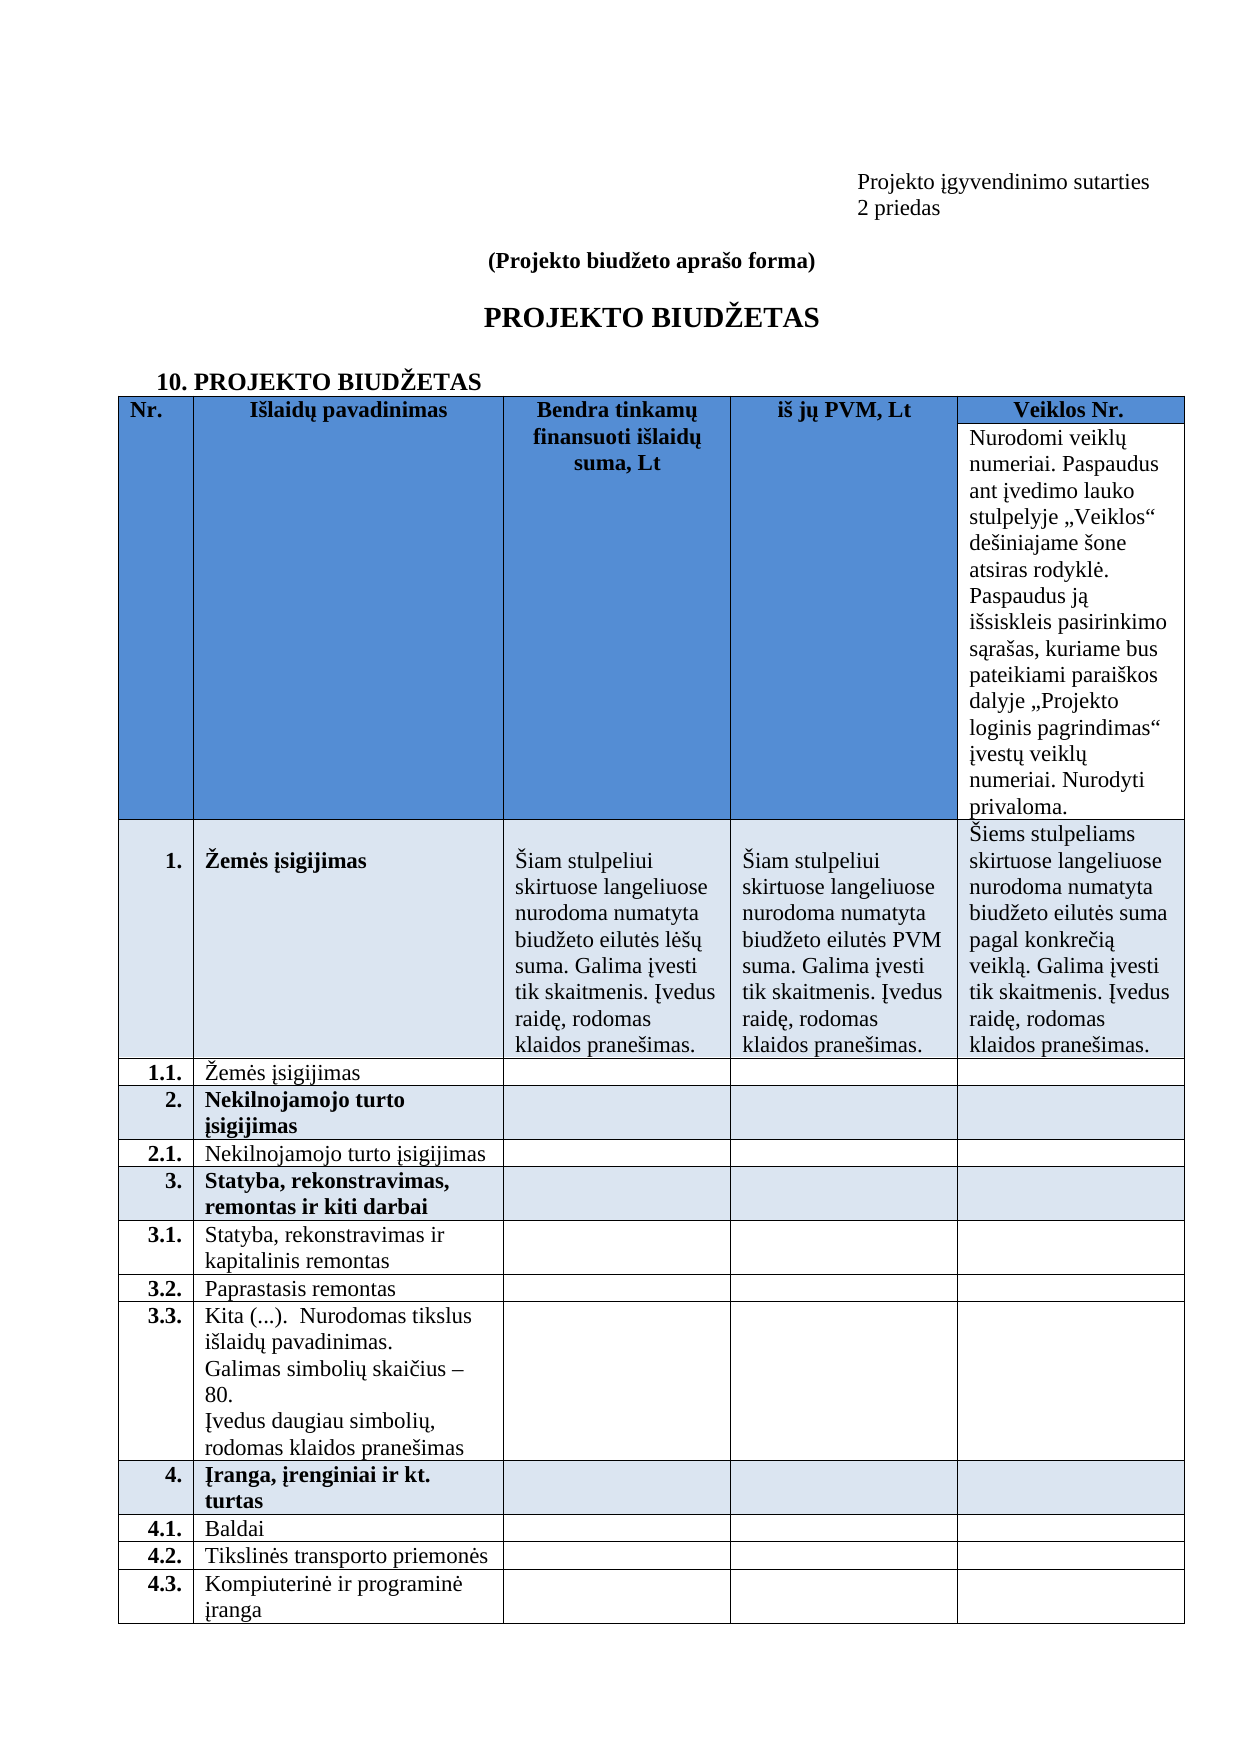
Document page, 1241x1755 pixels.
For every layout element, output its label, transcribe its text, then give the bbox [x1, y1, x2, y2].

table_cell Šiam stulpeliui skirtuose langeliuose nurodoma numatyta biudžeto eilutės PVM suma. Galima įvesti tik skaitmenis. Įvedus raidę, rodomas klaidos pranešimas. [731, 820, 957, 1057]
table_cell Paprastasis remontas [194, 1275, 503, 1301]
table_cell 4. [119, 1461, 193, 1514]
table_cell Įranga, įrenginiai ir kt. turtas [194, 1461, 503, 1514]
table_cell Šiam stulpeliui skirtuose langeliuose nurodoma numatyta biudžeto eilutės lėšų suma. Galima įvesti tik skaitmenis. Įvedus raidę, rodomas klaidos pranešimas. [504, 820, 730, 1057]
table_cell [731, 1140, 957, 1166]
table_cell Žemės įsigijimas [194, 820, 503, 1057]
text 10. projekto biudžetas [156, 367, 1185, 396]
table_cell Nekilnojamojo turto įsigijimas [194, 1140, 503, 1166]
table_header Išlaidų pavadinimas [194, 397, 503, 819]
table_cell 3. [119, 1167, 193, 1220]
table_cell [731, 1302, 957, 1460]
table_cell [504, 1461, 730, 1514]
table_cell 3.2. [119, 1275, 193, 1301]
table_cell 4.1. [119, 1515, 193, 1541]
table_cell [504, 1275, 730, 1301]
table_cell 4.3. [119, 1570, 193, 1622]
table_header Nr. [119, 397, 193, 819]
table_cell [958, 1275, 1184, 1301]
table_cell Statyba, rekonstravimas ir kapitalinis remontas [194, 1221, 503, 1273]
table_cell Nekilnojamojo turto įsigijimas [194, 1086, 503, 1139]
table_cell 1. [119, 820, 193, 1057]
table_cell [504, 1167, 730, 1220]
table_cell [958, 1167, 1184, 1220]
table_cell Žemės įsigijimas [194, 1059, 503, 1085]
table_cell [504, 1086, 730, 1139]
table_cell [958, 1461, 1184, 1514]
text 2 priedas [719, 194, 1185, 221]
table_header Veiklos Nr. [958, 397, 1184, 423]
table_cell [504, 1302, 730, 1460]
table_cell [504, 1542, 730, 1569]
table_cell 2.1. [119, 1140, 193, 1166]
table_cell [958, 1515, 1184, 1541]
table_cell [504, 1140, 730, 1166]
table_cell [958, 1140, 1184, 1166]
table_cell Šiems stulpeliams skirtuose langeliuose nurodoma numatyta biudžeto eilutės suma pagal konkrečią veiklą. Galima įvesti tik skaitmenis. Įvedus raidę, rodomas klaidos pranešimas. [958, 820, 1184, 1057]
table_cell [958, 1570, 1184, 1622]
table_cell Kompiuterinė ir programinė įranga [194, 1570, 503, 1622]
table_cell [731, 1059, 957, 1085]
table_cell [731, 1275, 957, 1301]
table_cell [958, 1086, 1184, 1139]
table_cell Kita (...). Nurodomas tikslus išlaidų pavadinimas. Galimas simbolių skaičius – 80. Įvedus daugiau simbolių, rodomas klaidos pranešimas [194, 1302, 503, 1460]
table_cell Nurodomi veiklų numeriai. Paspaudus ant įvedimo lauko stulpelyje „Veiklos“ dešiniajame šone atsiras rodyklė. Paspaudus ją išsiskleis pasirinkimo sąrašas, kuriame bus pateikiami paraiškos dalyje „Projekto loginis pagrindimas“ įvestų veiklų numeriai. Nurodyti privaloma. [958, 424, 1184, 819]
table_cell Tikslinės transporto priemonės [194, 1542, 503, 1569]
table_cell [958, 1221, 1184, 1273]
table_cell [958, 1059, 1184, 1085]
table_cell [731, 1570, 957, 1622]
table_cell Statyba, rekonstravimas, remontas ir kiti darbai [194, 1167, 503, 1220]
table_cell [731, 1086, 957, 1139]
table_cell [731, 1542, 957, 1569]
table_cell [504, 1221, 730, 1273]
table_cell 2. [119, 1086, 193, 1139]
table_cell [958, 1302, 1184, 1460]
text Projekto BIUDŽETAS [119, 300, 1185, 333]
table_cell [731, 1221, 957, 1273]
table_cell [504, 1570, 730, 1622]
table_cell Baldai [194, 1515, 503, 1541]
table_header iš jų PVM, Lt [731, 397, 957, 819]
table_cell [958, 1542, 1184, 1569]
table_cell [731, 1167, 957, 1220]
table_cell 3.1. [119, 1221, 193, 1273]
table_cell 1.1. [119, 1059, 193, 1085]
table_cell [504, 1515, 730, 1541]
table_cell [504, 1059, 730, 1085]
table_cell [731, 1461, 957, 1514]
table_header Bendra tinkamų finansuoti išlaidų suma, Lt [504, 397, 730, 819]
table_cell 4.2. [119, 1542, 193, 1569]
table_cell [731, 1515, 957, 1541]
table_cell 3.3. [119, 1302, 193, 1460]
text (Projekto biudžeto aprašo forma) [119, 247, 1185, 273]
text Projekto įgyvendinimo sutarties [719, 168, 1185, 194]
